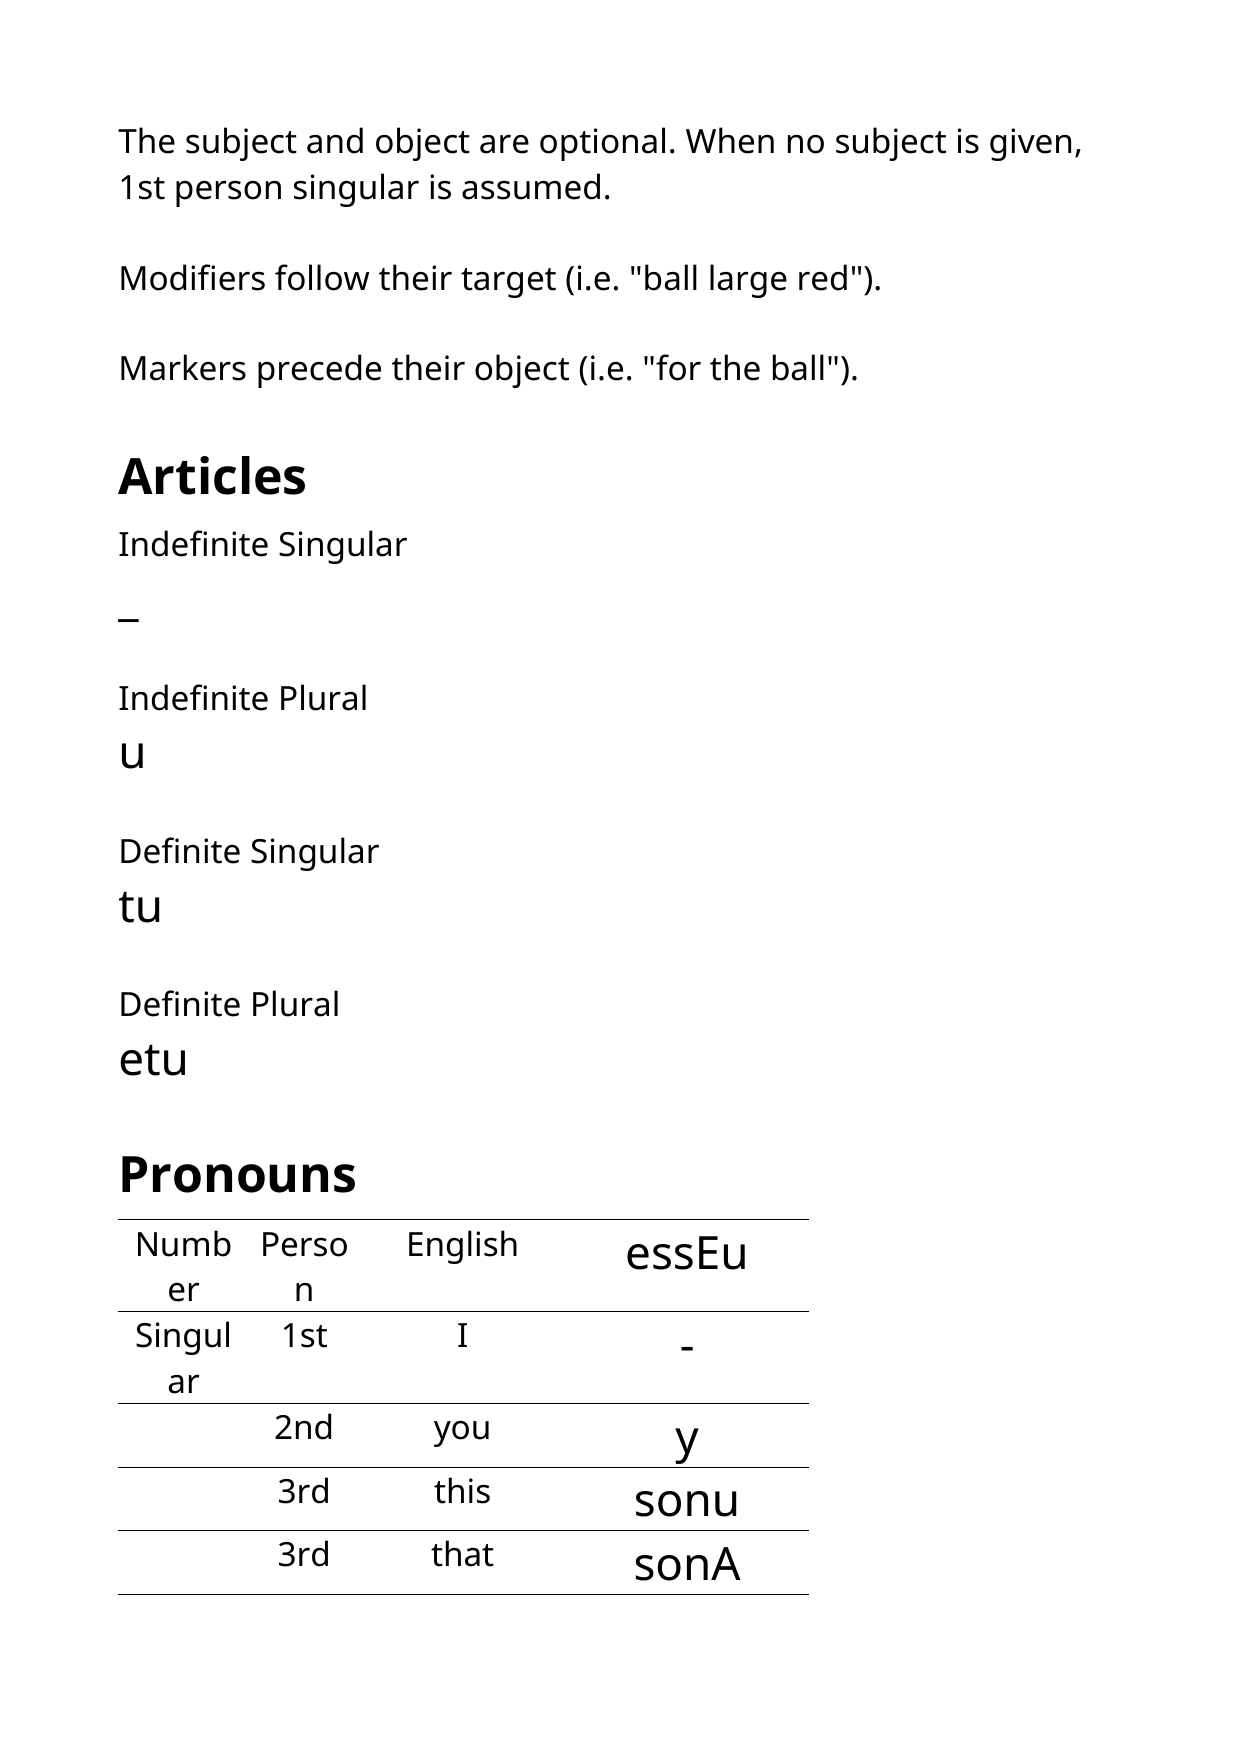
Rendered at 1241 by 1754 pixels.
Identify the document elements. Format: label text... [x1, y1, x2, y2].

table_cell [118, 1404, 248, 1467]
text The subject and object are optional. When no subject is given, 1st person singular is assumed. [118, 118, 1122, 209]
table_cell 3rd [248, 1531, 360, 1593]
subtitle Articles [118, 441, 1122, 509]
table_cell Singular [118, 1312, 248, 1403]
table_cell 3rd [248, 1468, 360, 1530]
table_cell [118, 1468, 248, 1530]
table_cell this [360, 1468, 565, 1530]
table_cell [118, 1531, 248, 1593]
text tu [118, 873, 1122, 936]
table_cell - [565, 1312, 808, 1403]
text etu [118, 1026, 1122, 1089]
table_cell that [360, 1531, 565, 1593]
subtitle Pronouns [118, 1139, 1122, 1207]
table_header essEu [565, 1220, 808, 1311]
text Definite Plural [118, 981, 1122, 1026]
table_cell 2nd [248, 1404, 360, 1467]
table_cell I [360, 1312, 565, 1403]
text Modifiers follow their target (i.e. "ball large red"). [118, 254, 1122, 300]
text Definite Singular [118, 828, 1122, 873]
table_cell sonu [565, 1468, 808, 1530]
table_cell you [360, 1404, 565, 1467]
text Markers precede their object (i.e. "for the ball"). [118, 345, 1122, 391]
table_header Number [118, 1220, 248, 1311]
text _ [118, 567, 1122, 629]
table_cell y [565, 1404, 808, 1467]
table_cell sonA [565, 1531, 808, 1593]
table_header Person [248, 1220, 360, 1311]
text u [118, 720, 1122, 782]
text Indefinite Plural [118, 674, 1122, 720]
table_header English [360, 1220, 565, 1311]
table_cell 1st [248, 1312, 360, 1403]
text Indefinite Singular [118, 521, 1122, 567]
